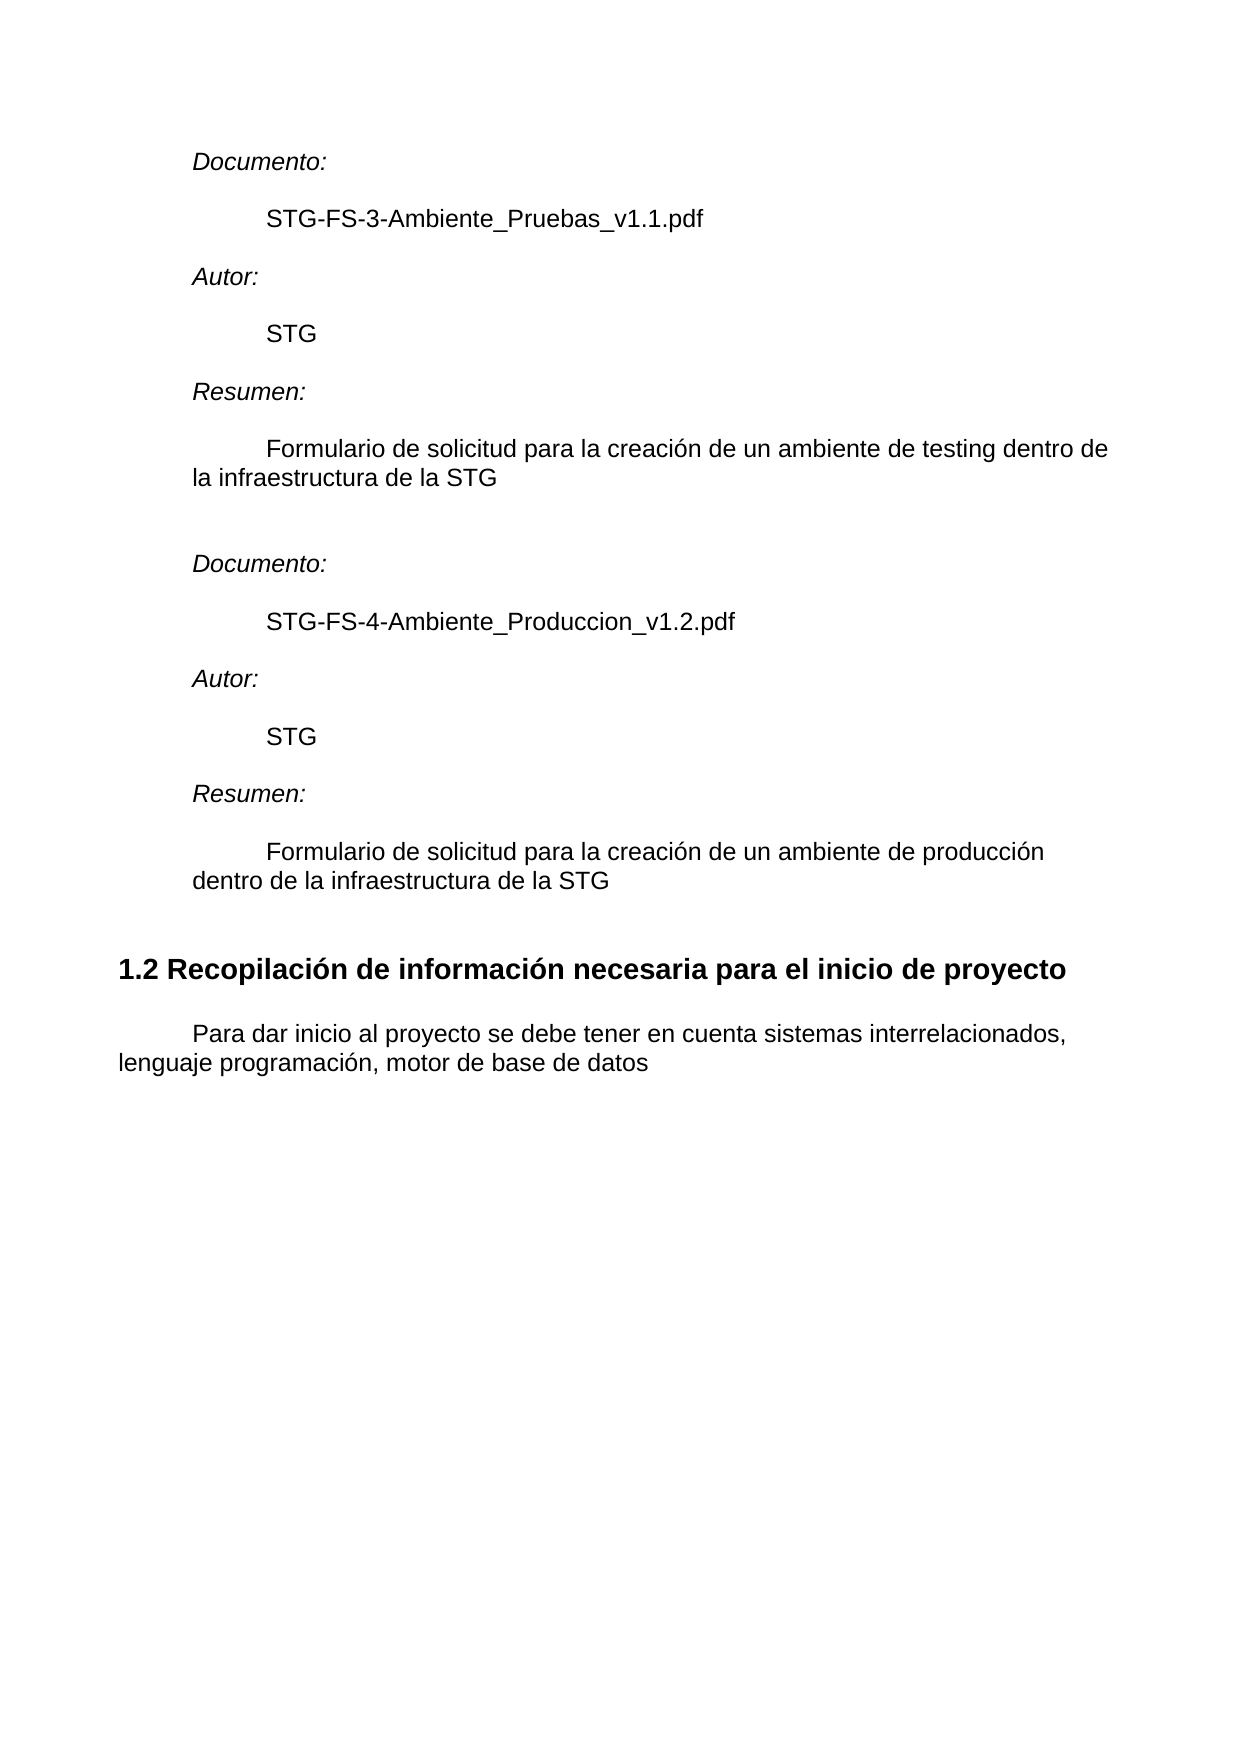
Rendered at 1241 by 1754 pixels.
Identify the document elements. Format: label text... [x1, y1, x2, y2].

text 1.2 Recopilación de información necesaria para el inicio de proyecto [118, 952, 1122, 985]
text STG-FS-3-Ambiente_Pruebas_v1.1.pdf [118, 204, 1122, 233]
text STG [118, 319, 1122, 348]
text Documento: [118, 549, 1122, 578]
text Autor: [118, 262, 1122, 291]
text STG-FS-4-Ambiente_Produccion_v1.2.pdf [118, 607, 1122, 636]
text STG [118, 722, 1122, 751]
text Autor: [118, 664, 1122, 693]
text Resumen: [118, 377, 1122, 406]
text Documento: [118, 147, 1122, 176]
text Formulario de solicitud para la creación de un ambiente de producción dentro de la infraestructura de la STG [118, 837, 1122, 894]
text Formulario de solicitud para la creación de un ambiente de testing dentro de la infraestructura de la STG [118, 434, 1122, 492]
text Para dar inicio al proyecto se debe tener en cuenta sistemas interrelacionados, lenguaje programación, motor de base de datos [118, 1019, 1122, 1076]
text Resumen: [118, 779, 1122, 808]
